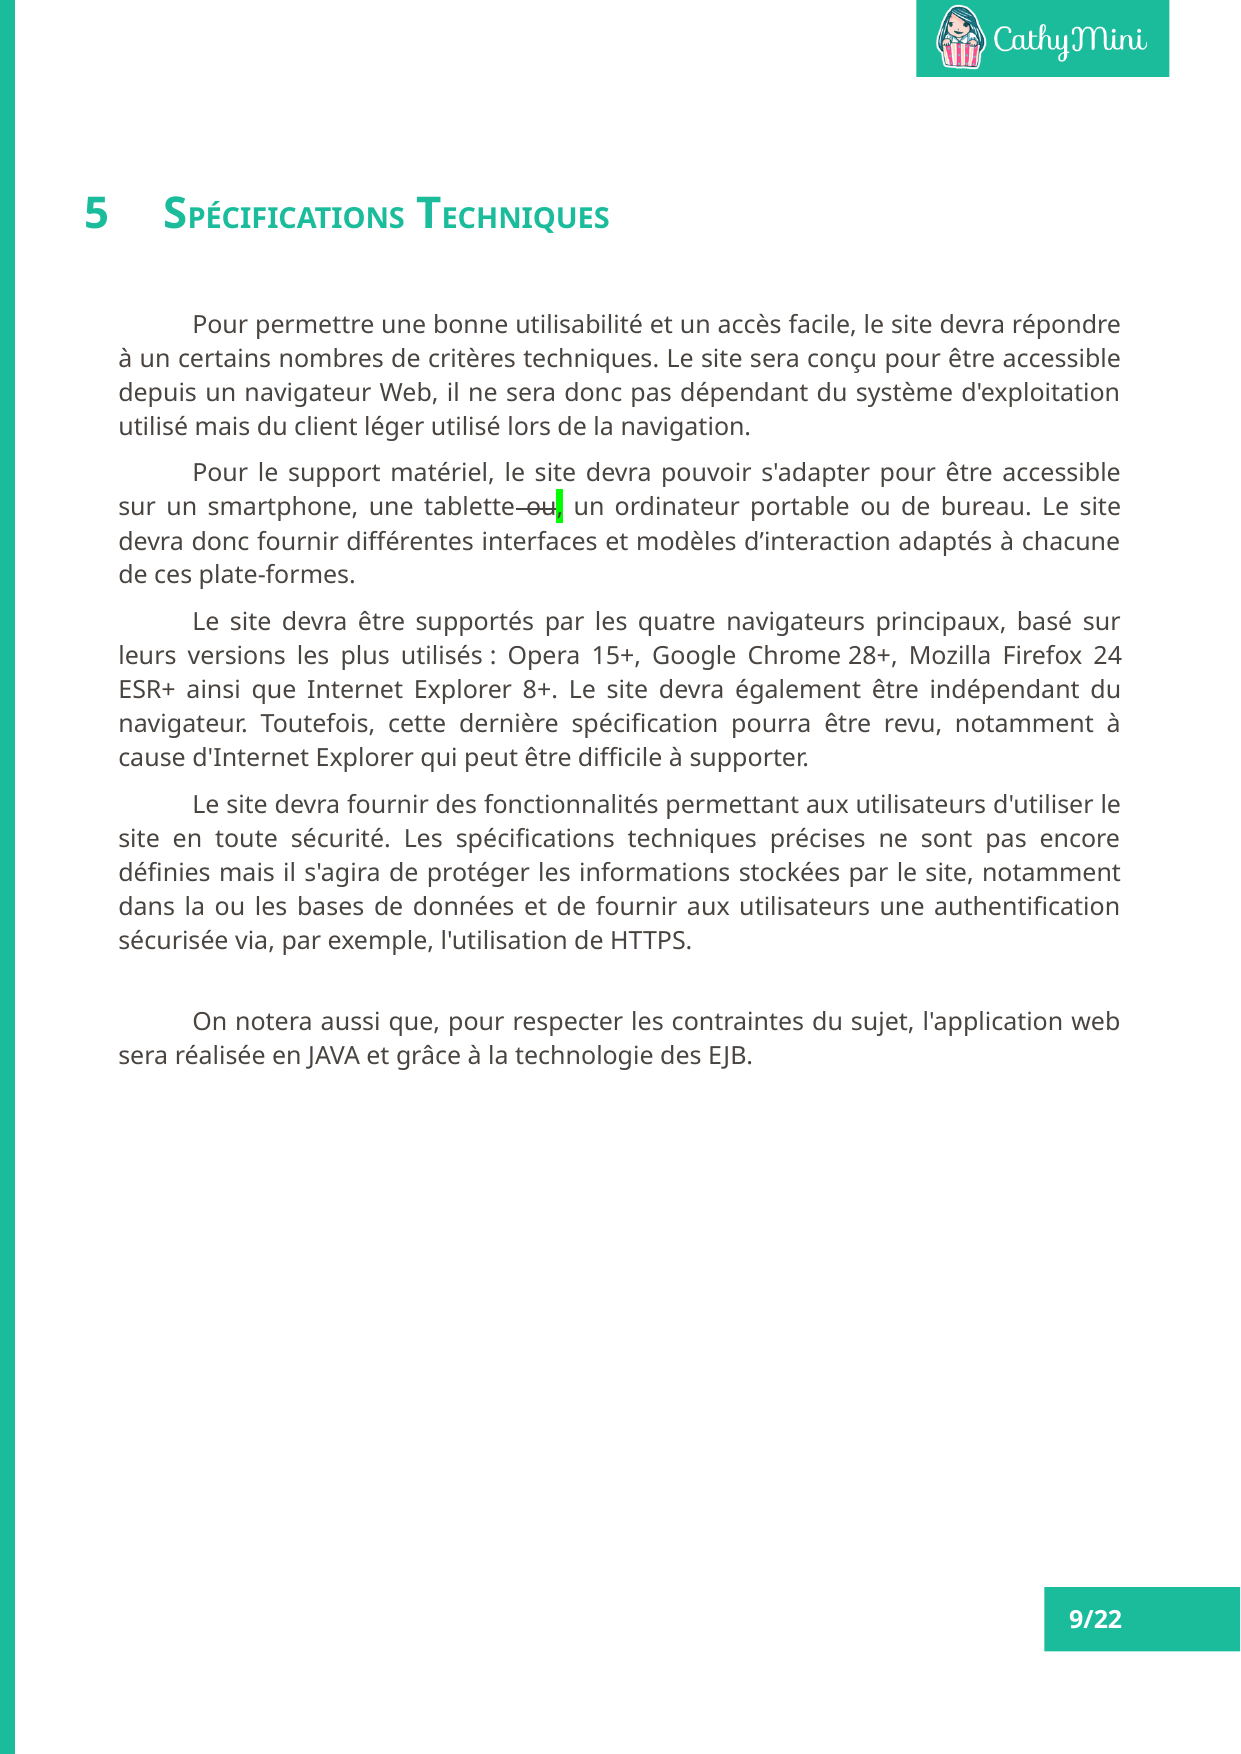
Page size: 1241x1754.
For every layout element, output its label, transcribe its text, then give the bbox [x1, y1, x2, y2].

text Pour permettre une bonne utilisabilité et un accès facile, le site devra répondre à un certains nombres de critères techniques. Le site sera conçu pour être accessible depuis un navigateur Web, il ne sera donc pas dépendant du système d'exploitation utilisé mais du client léger utilisé lors de la navigation. [118, 306, 1122, 442]
text Pour le support matériel, le site devra pouvoir s'adapter pour être accessible sur un smartphone, une tablette ou, un ordinateur portable ou de bureau. Le site devra donc fournir différentes interfaces et modèles d’interaction adaptés à chacune de ces plate-formes. [118, 455, 1122, 591]
text Le site devra être supportés par les quatre navigateurs principaux, basé sur leurs versions les plus utilisés : Opera 15+, Google Chrome 28+, Mozilla Firefox 24 ESR+ ainsi que Internet Explorer 8+. Le site devra également être indépendant du navigateur. Toutefois, cette dernière spécification pourra être revu, notamment à cause d'Internet Explorer qui peut être difficile à supporter. [118, 604, 1122, 774]
text On notera aussi que, pour respecter les contraintes du sujet, l'application web sera réalisée en JAVA et grâce à la technologie des EJB. [118, 1003, 1122, 1072]
subtitle Spécifications Techniques [73, 182, 1122, 241]
picture [929, 0, 1156, 73]
text Le site devra fournir des fonctionnalités permettant aux utilisateurs d'utiliser le site en toute sécurité. Les spécifications techniques précises ne sont pas encore définies mais il s'agira de protéger les informations stockées par le site, notamment dans la ou les bases de données et de fournir aux utilisateurs une authentification sécurisée via, par exemple, l'utilisation de HTTPS. [118, 787, 1122, 957]
